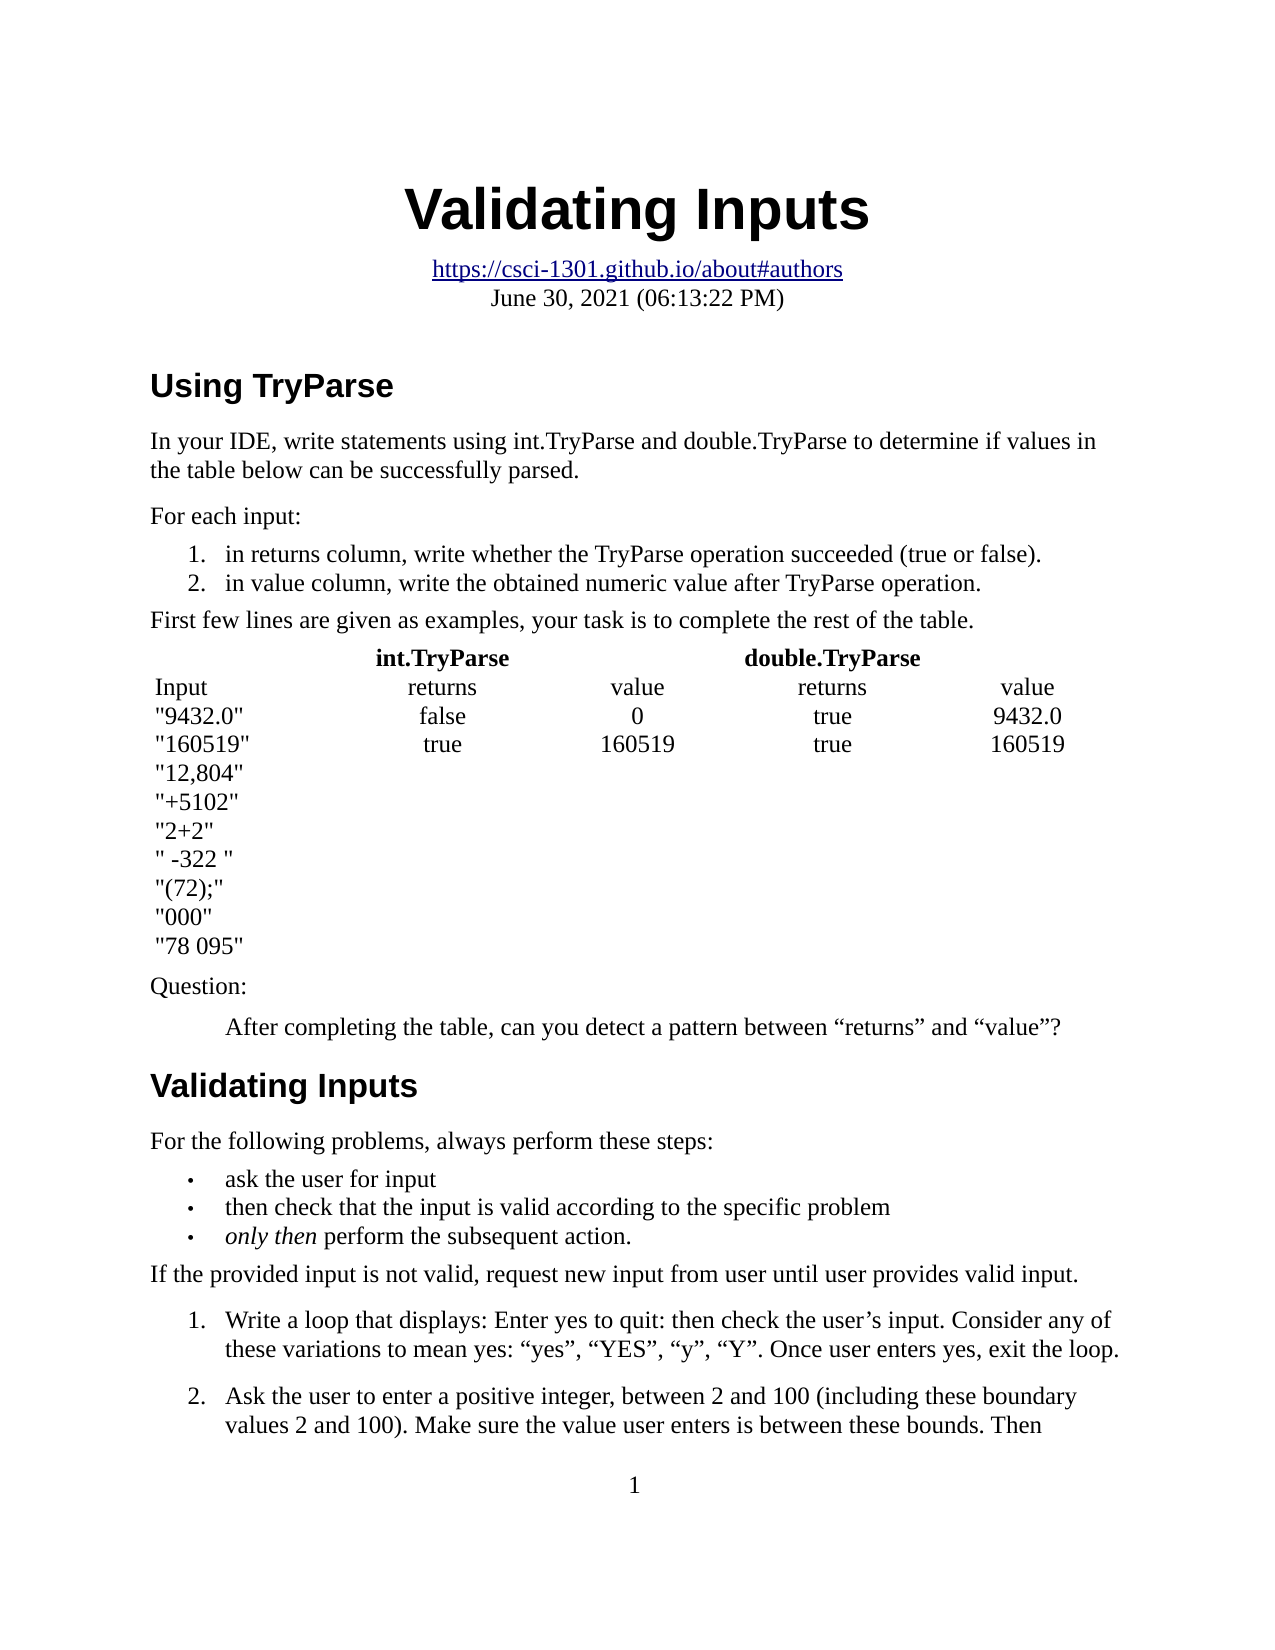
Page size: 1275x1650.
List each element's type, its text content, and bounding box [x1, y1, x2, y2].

table_cell "000" [150, 902, 345, 931]
table_cell [345, 787, 540, 816]
text https://csci-1301.github.io/about#authors [150, 254, 1125, 283]
table_cell true [735, 730, 930, 758]
subtitle Using TryParse [150, 366, 1125, 404]
table_cell [735, 845, 930, 873]
table_cell [930, 845, 1125, 873]
table_cell [735, 873, 930, 902]
list Write a loop that displays: Enter yes to quit: then check the user’s input. Consider any of these variations to mean yes: “yes”, “YES”, “y”, “Y”. Once user enters yes, exit the loop. [187, 1306, 1125, 1363]
table_cell [540, 873, 735, 902]
table_cell value [930, 672, 1125, 701]
list in returns column, write whether the TryParse operation succeeded (true or false). [187, 539, 1125, 568]
table_cell [930, 758, 1125, 787]
table_cell Input [150, 672, 345, 701]
table_header int.TryParse [345, 643, 540, 672]
table_cell "160519" [150, 730, 345, 758]
table_cell value [540, 672, 735, 701]
table_cell 160519 [540, 730, 735, 758]
table_cell 0 [540, 701, 735, 729]
table_cell [345, 816, 540, 844]
text For each input: [150, 501, 1125, 530]
table_cell 160519 [930, 730, 1125, 758]
text After completing the table, can you detect a pattern between “returns” and “value”? [225, 1012, 1125, 1041]
table_cell [930, 873, 1125, 902]
list Ask the user to enter a positive integer, between 2 and 100 (including these boundary values 2 and 100). Make sure the value user enters is between these bounds. Then [187, 1381, 1125, 1438]
text In your IDE, write statements using int.TryParse and double.TryParse to determine if values in the table below can be successfully parsed. [150, 426, 1125, 483]
table_header [540, 643, 735, 672]
table_cell [540, 758, 735, 787]
table_cell [345, 873, 540, 902]
table_cell 9432.0 [930, 701, 1125, 729]
table_cell [735, 787, 930, 816]
table_cell [735, 758, 930, 787]
table_cell " -322 " [150, 845, 345, 873]
table_cell [540, 902, 735, 931]
list ask the user for input [187, 1164, 1125, 1192]
table_cell [345, 902, 540, 931]
table_cell [345, 845, 540, 873]
table_cell [930, 787, 1125, 816]
text If the provided input is not valid, request new input from user until user provides valid input. [150, 1259, 1125, 1288]
table_header [930, 643, 1125, 672]
table_cell [735, 816, 930, 844]
table_cell [540, 931, 735, 959]
table_cell "2+2" [150, 816, 345, 844]
text For the following problems, always perform these steps: [150, 1126, 1125, 1155]
list then check that the input is valid according to the specific problem [187, 1192, 1125, 1221]
subtitle Validating Inputs [150, 1066, 1125, 1104]
list only then perform the subsequent action. [187, 1221, 1125, 1250]
table_cell [930, 931, 1125, 959]
title Validating Inputs [150, 175, 1125, 242]
table_cell [735, 931, 930, 959]
table_cell [930, 902, 1125, 931]
text First few lines are given as examples, your task is to complete the rest of the table. [150, 606, 1125, 634]
table_cell "12,804" [150, 758, 345, 787]
list in value column, write the obtained numeric value after TryParse operation. [187, 568, 1125, 597]
text June 30, 2021 (06:13:22 PM) [150, 283, 1125, 312]
table_cell [540, 816, 735, 844]
table_cell returns [735, 672, 930, 701]
table_cell [540, 845, 735, 873]
table_cell [930, 816, 1125, 844]
table_cell [345, 758, 540, 787]
text Question: [150, 971, 1125, 1000]
table_cell "78 095" [150, 931, 345, 959]
table_cell [540, 787, 735, 816]
table_cell [735, 902, 930, 931]
table_cell true [345, 730, 540, 758]
table_cell "(72);" [150, 873, 345, 902]
table_cell true [735, 701, 930, 729]
table_header [150, 643, 345, 672]
table_cell [345, 931, 540, 959]
table_cell "9432.0" [150, 701, 345, 729]
table_cell "+5102" [150, 787, 345, 816]
table_cell returns [345, 672, 540, 701]
table_header double.TryParse [735, 643, 930, 672]
table_cell false [345, 701, 540, 729]
